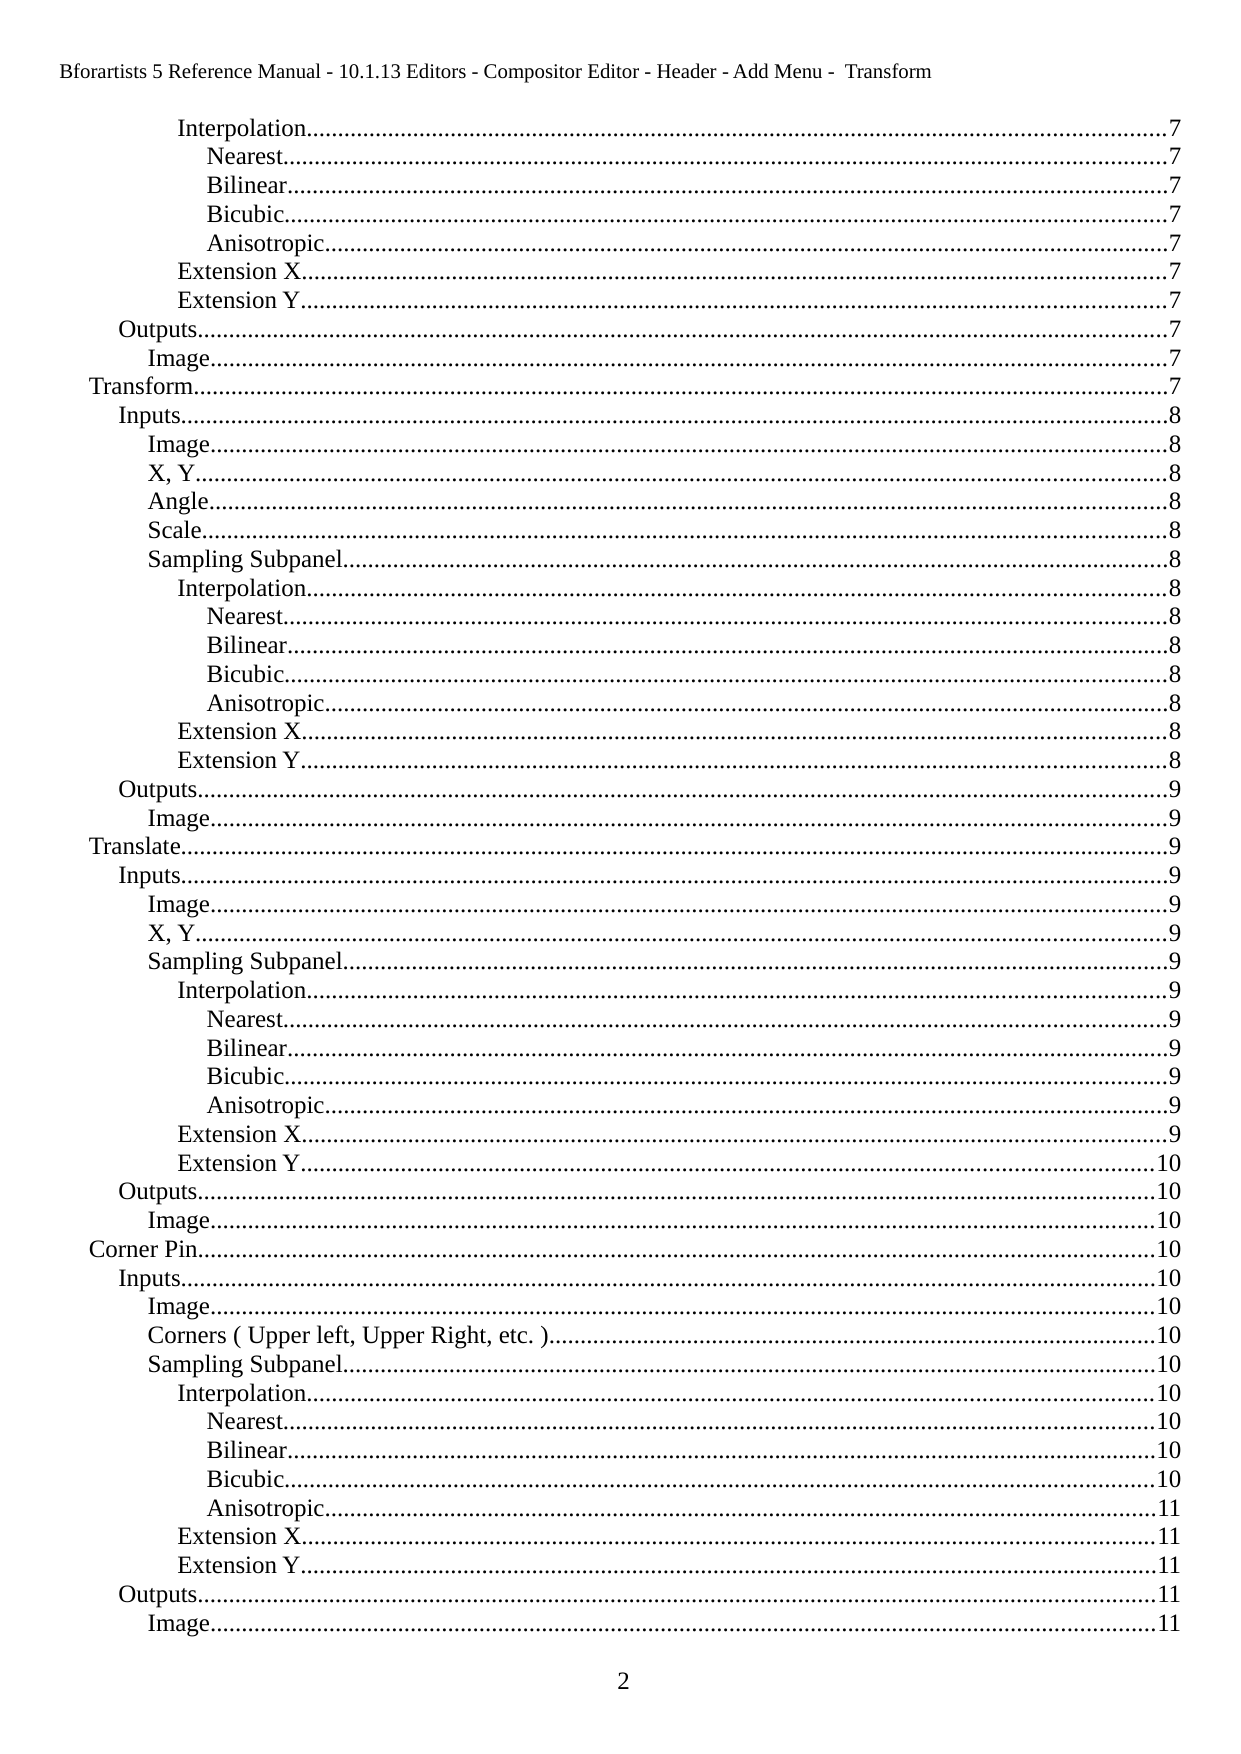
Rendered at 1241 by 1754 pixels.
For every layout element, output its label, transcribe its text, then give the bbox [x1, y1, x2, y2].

text Extension Y 8 [177, 745, 1181, 774]
text Extension X 8 [177, 716, 1181, 745]
text Inputs 10 [118, 1263, 1181, 1291]
text Extension X 9 [177, 1119, 1181, 1148]
text Anisotropic 7 [206, 228, 1181, 256]
text Image 11 [147, 1608, 1181, 1636]
text Bicubic 8 [206, 659, 1181, 688]
text Anisotropic 8 [206, 688, 1181, 716]
text X, Y 9 [147, 918, 1181, 946]
text Scale 8 [147, 515, 1181, 544]
text Extension X 7 [177, 256, 1181, 285]
text Outputs 11 [118, 1579, 1181, 1608]
text Extension Y 11 [177, 1550, 1181, 1579]
text Interpolation 7 [177, 113, 1181, 141]
text Corner Pin 10 [88, 1234, 1181, 1263]
text Nearest 9 [206, 1004, 1181, 1033]
text Image 10 [147, 1291, 1181, 1320]
text Translate 9 [88, 831, 1181, 860]
text Image 9 [147, 803, 1181, 831]
text Outputs 10 [118, 1176, 1181, 1205]
text Image 8 [147, 429, 1181, 458]
text Bilinear 7 [206, 170, 1181, 199]
text Bicubic 7 [206, 199, 1181, 228]
text Image 9 [147, 889, 1181, 918]
text Bilinear 8 [206, 630, 1181, 659]
text Transform 7 [88, 371, 1181, 400]
text Interpolation 8 [177, 573, 1181, 601]
text Image 10 [147, 1205, 1181, 1234]
text Sampling Subpanel 8 [147, 544, 1181, 573]
text Bicubic 9 [206, 1061, 1181, 1090]
text X, Y 8 [147, 458, 1181, 486]
text Outputs 9 [118, 774, 1181, 803]
text Inputs 8 [118, 400, 1181, 429]
text Anisotropic 9 [206, 1090, 1181, 1119]
text Nearest 7 [206, 141, 1181, 170]
text Extension Y 7 [177, 285, 1181, 314]
text Sampling Subpanel 9 [147, 946, 1181, 975]
text Bicubic 10 [206, 1464, 1181, 1493]
text Interpolation 9 [177, 975, 1181, 1004]
text Bilinear 9 [206, 1033, 1181, 1061]
text Sampling Subpanel 10 [147, 1349, 1181, 1378]
text Outputs 7 [118, 314, 1181, 343]
text Nearest 10 [206, 1406, 1181, 1435]
text Image 7 [147, 343, 1181, 371]
text Interpolation 10 [177, 1378, 1181, 1406]
text Corners ( Upper left, Upper Right, etc. ) 10 [147, 1320, 1181, 1349]
text Angle 8 [147, 486, 1181, 515]
text Inputs 9 [118, 860, 1181, 889]
text Extension X 11 [177, 1521, 1181, 1550]
text Nearest 8 [206, 601, 1181, 630]
text Extension Y 10 [177, 1148, 1181, 1176]
text Anisotropic 11 [206, 1493, 1181, 1521]
text Bilinear 10 [206, 1435, 1181, 1464]
